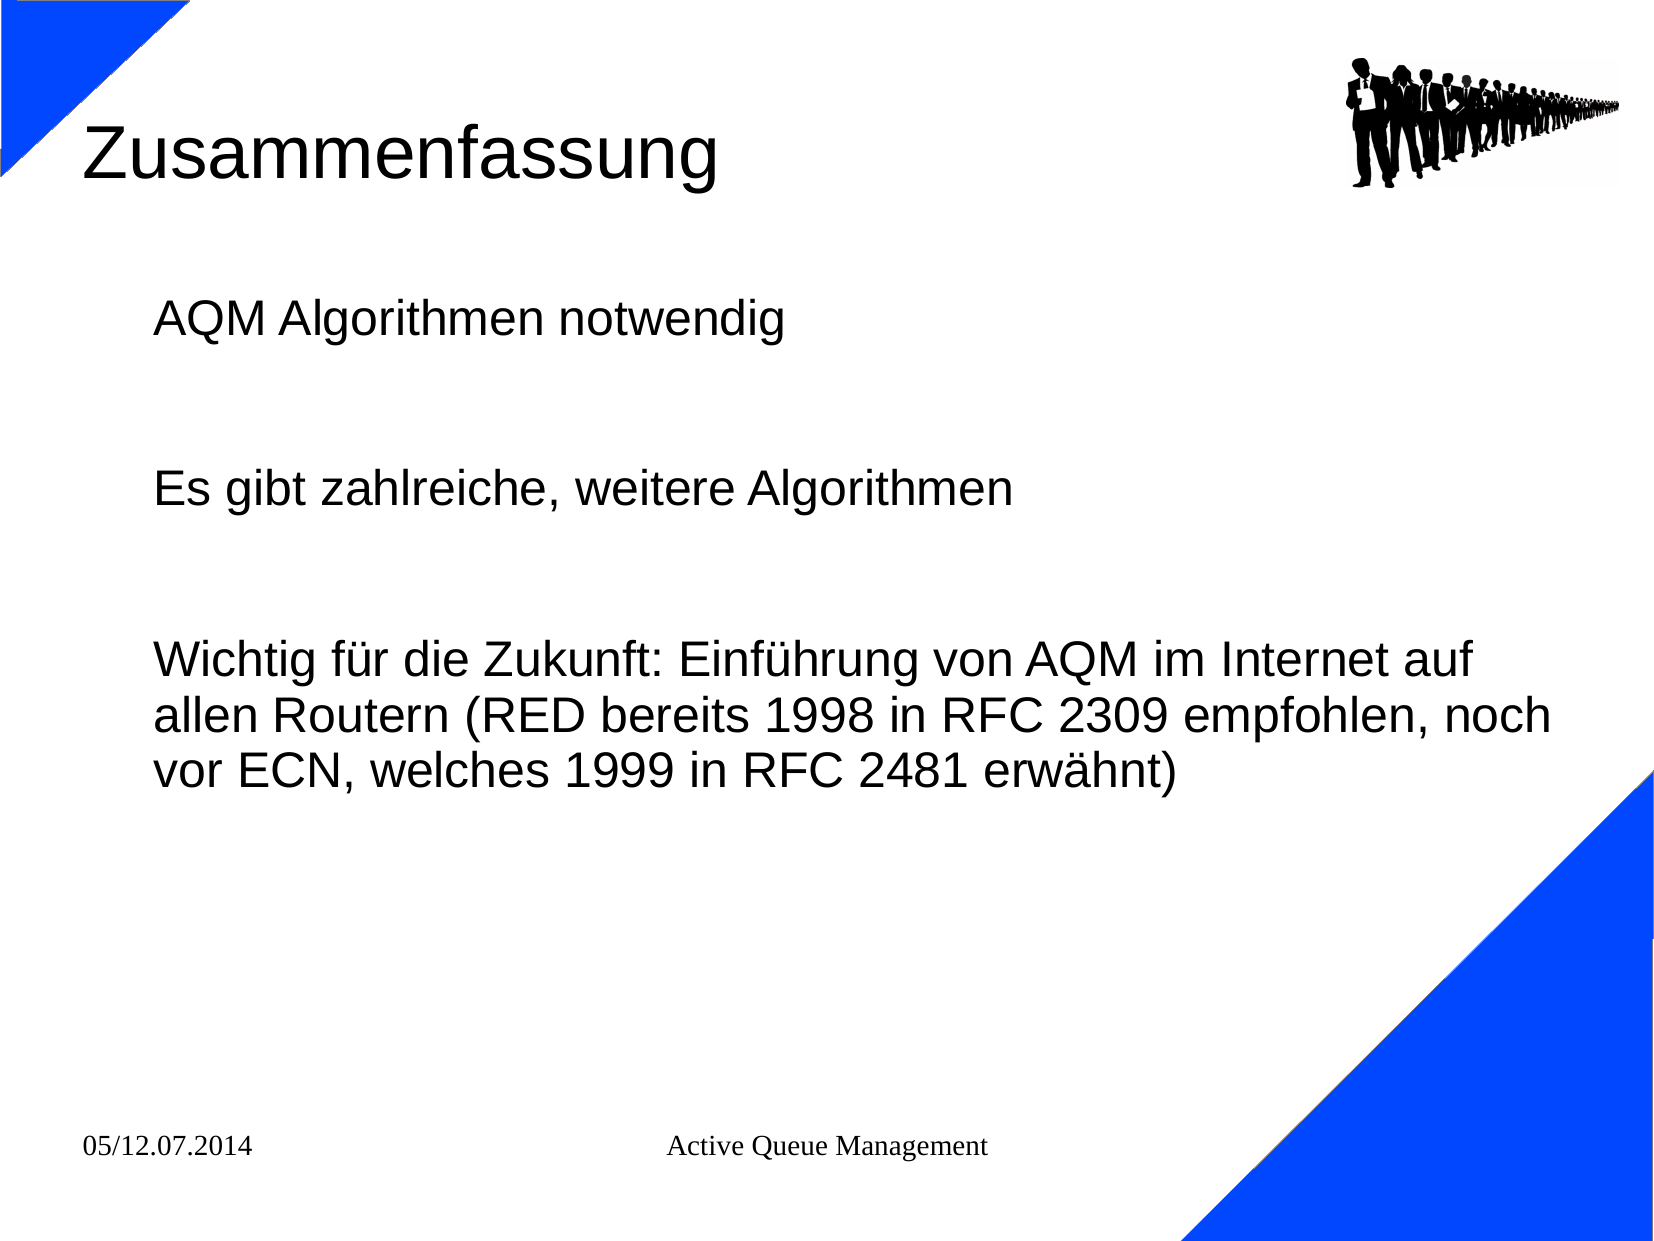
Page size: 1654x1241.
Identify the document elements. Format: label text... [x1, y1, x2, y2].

text_box [1180, 770, 1654, 1241]
title Zusammenfassung [82, 49, 1571, 257]
text_box [0, 0, 190, 177]
list AQM Algorithmen notwendig Es gibt zahlreiche, weitere Algorithmen Wichtig für die Zukunft: Einführung von AQM im Internet auf allen Routern (RED bereits 1998 in RFC 2309 empfohlen, noch vor ECN, welches 1999 in RFC 2481 erwähnt) [82, 290, 1571, 1109]
picture [1346, 58, 1619, 188]
